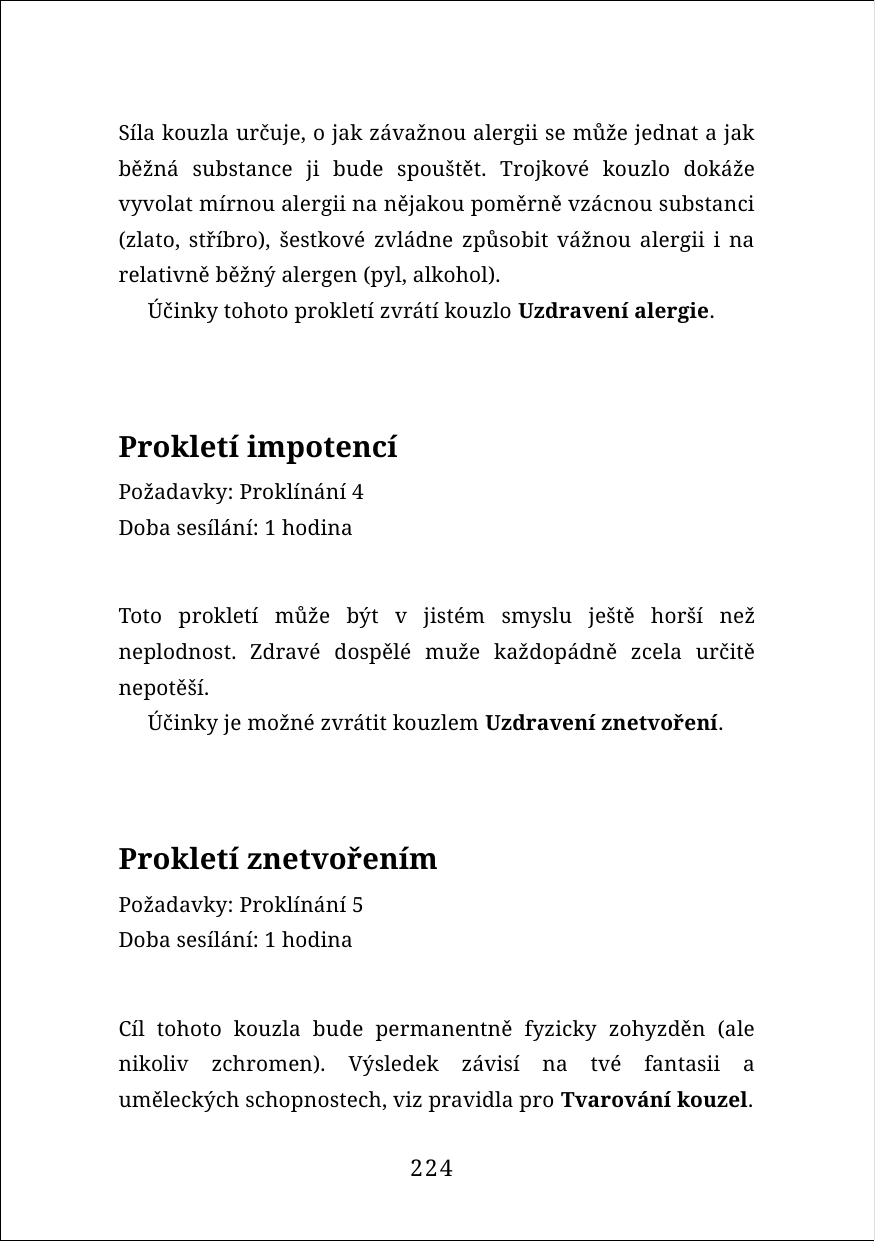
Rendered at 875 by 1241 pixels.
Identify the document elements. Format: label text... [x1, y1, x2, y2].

text Požadavky: Proklínání 4 Doba sesílání: 1 hodina [118, 477, 756, 577]
subtitle Prokletí impotencí [118, 426, 756, 466]
text Požadavky: Proklínání 5 Doba sesílání: 1 hodina [118, 890, 756, 989]
text Síla kouzla určuje, o jak závažnou alergii se může jednat a jak běžná substance ji bude spouštět. Trojkové kouzlo dokáže vyvolat mírnou alergii na nějakou poměrně vzácnou substanci (zlato, stříbro), šestkové zvládne způsobit vážnou alergii i na relativně běžný alergen (pyl, alkohol). Účinky tohoto prokletí zvrátí kouzlo Uzdravení alergie. [118, 118, 756, 324]
subtitle Prokletí znetvořením [118, 838, 756, 878]
text Cíl tohoto kouzla bude permanentně fyzicky zohyzděn (ale nikoliv zchromen). Výsledek závisí na tvé fantasii a uměleckých schopnostech, viz pravidla pro Tvarování kouzel. [118, 1014, 756, 1113]
text Toto prokletí může být v jistém smyslu ještě horší než neplodnost. Zdravé dospělé muže každopádně zcela určitě nepotěší. Účinky je možné zvrátit kouzlem Uzdravení znetvoření. [118, 602, 756, 737]
